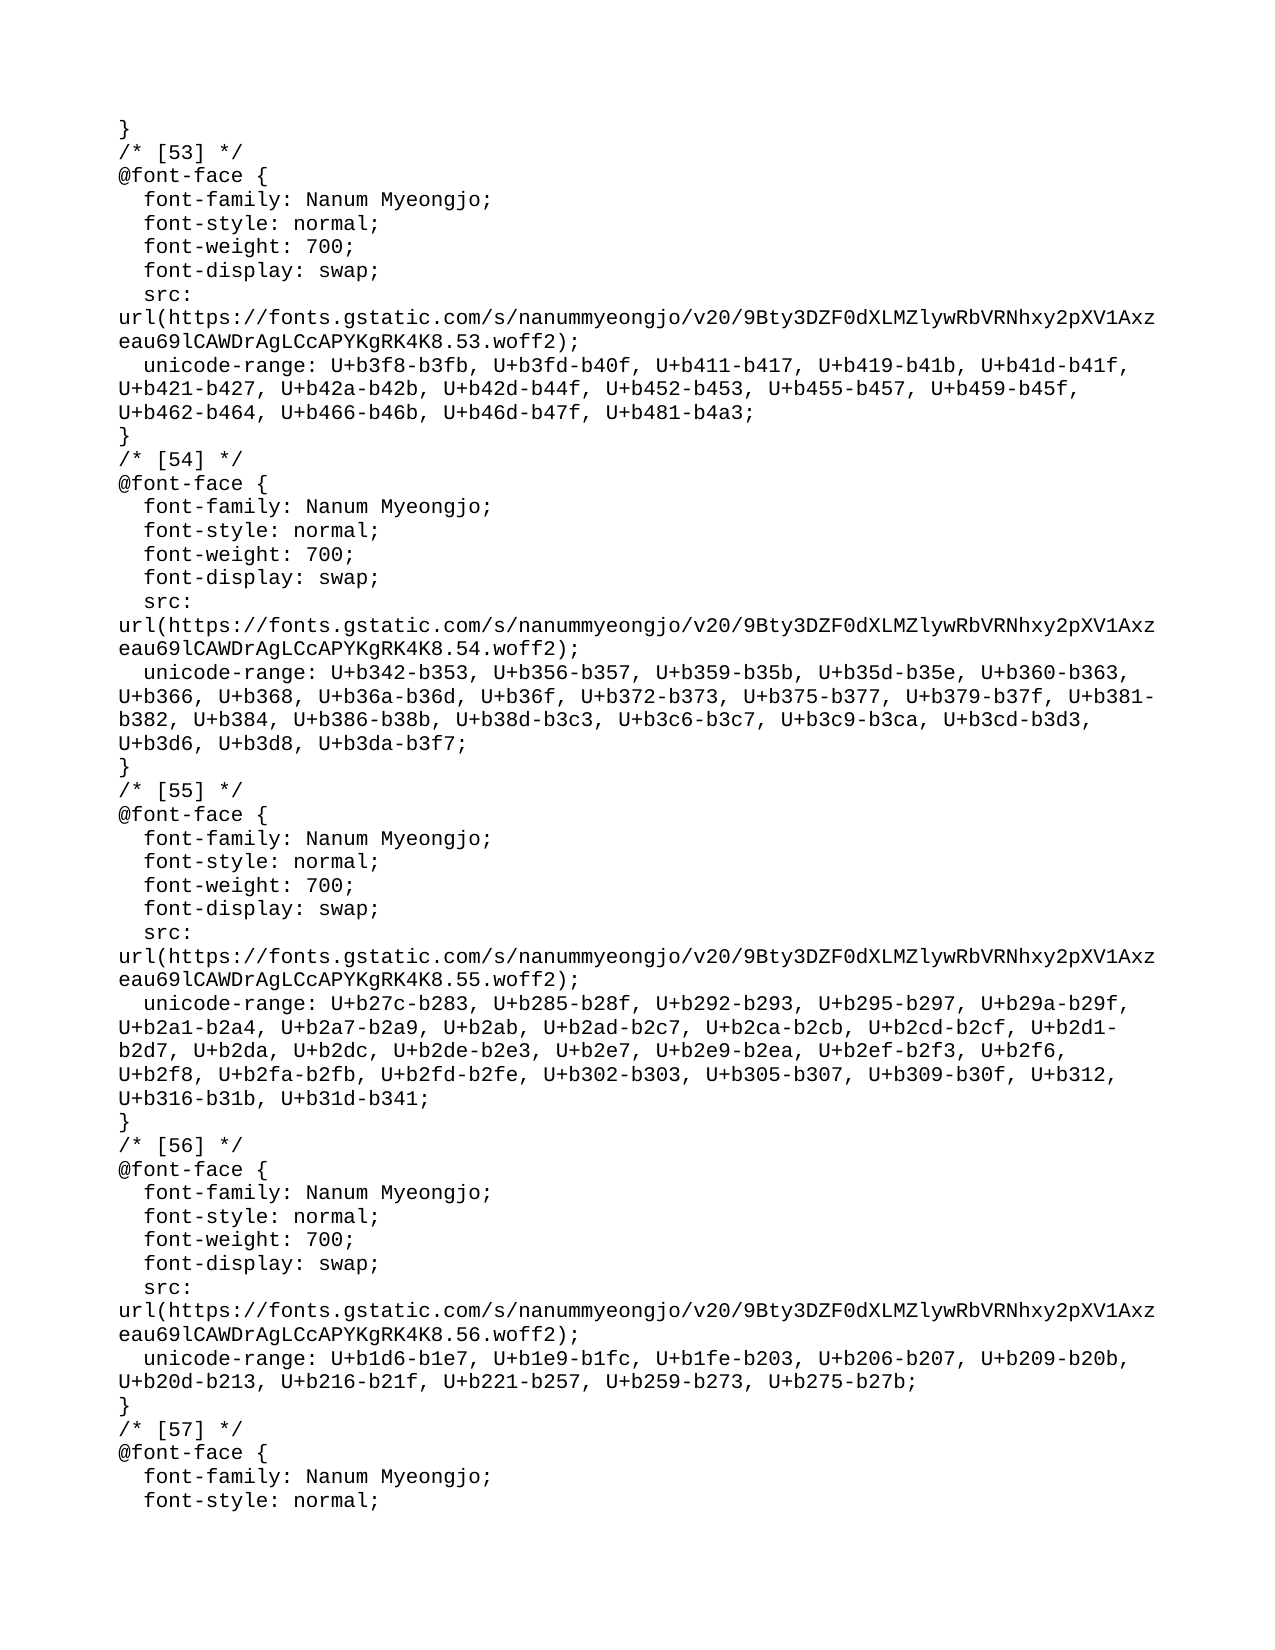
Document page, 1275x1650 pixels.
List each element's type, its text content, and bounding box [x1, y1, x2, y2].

text /* [55] */ [118, 780, 1157, 804]
text src: url(https://fonts.gstatic.com/s/nanummyeongjo/v20/9Bty3DZF0dXLMZlywRbVRNhxy2pXV1Axzeau69lCAWDrAgLCcAPYKgRK4K8.56.woff2); [118, 1277, 1157, 1348]
text /* [53] */ [118, 142, 1157, 165]
text font-style: normal; [118, 1489, 1157, 1513]
text /* [56] */ [118, 1135, 1157, 1158]
text @font-face { [118, 165, 1157, 189]
text font-display: swap; [118, 567, 1157, 591]
text } [118, 1111, 1157, 1135]
text font-style: normal; [118, 213, 1157, 236]
text font-family: Nanum Myeongjo; [118, 496, 1157, 520]
text @font-face { [118, 1158, 1157, 1182]
text } [118, 757, 1157, 780]
text unicode-range: U+b342-b353, U+b356-b357, U+b359-b35b, U+b35d-b35e, U+b360-b363, U+b366, U+b368, U+b36a-b36d, U+b36f, U+b372-b373, U+b375-b377, U+b379-b37f, U+b381-b382, U+b384, U+b386-b38b, U+b38d-b3c3, U+b3c6-b3c7, U+b3c9-b3ca, U+b3cd-b3d3, U+b3d6, U+b3d8, U+b3da-b3f7; [118, 662, 1157, 757]
text @font-face { [118, 804, 1157, 827]
text font-weight: 700; [118, 236, 1157, 260]
text font-style: normal; [118, 520, 1157, 544]
text font-weight: 700; [118, 875, 1157, 898]
text font-family: Nanum Myeongjo; [118, 1466, 1157, 1489]
text unicode-range: U+b27c-b283, U+b285-b28f, U+b292-b293, U+b295-b297, U+b29a-b29f, U+b2a1-b2a4, U+b2a7-b2a9, U+b2ab, U+b2ad-b2c7, U+b2ca-b2cb, U+b2cd-b2cf, U+b2d1-b2d7, U+b2da, U+b2dc, U+b2de-b2e3, U+b2e7, U+b2e9-b2ea, U+b2ef-b2f3, U+b2f6, U+b2f8, U+b2fa-b2fb, U+b2fd-b2fe, U+b302-b303, U+b305-b307, U+b309-b30f, U+b312, U+b316-b31b, U+b31d-b341; [118, 993, 1157, 1111]
text } [118, 1395, 1157, 1419]
text font-family: Nanum Myeongjo; [118, 189, 1157, 213]
text unicode-range: U+b3f8-b3fb, U+b3fd-b40f, U+b411-b417, U+b419-b41b, U+b41d-b41f, U+b421-b427, U+b42a-b42b, U+b42d-b44f, U+b452-b453, U+b455-b457, U+b459-b45f, U+b462-b464, U+b466-b46b, U+b46d-b47f, U+b481-b4a3; [118, 354, 1157, 426]
text /* [57] */ [118, 1419, 1157, 1442]
text font-weight: 700; [118, 1229, 1157, 1253]
text src: url(https://fonts.gstatic.com/s/nanummyeongjo/v20/9Bty3DZF0dXLMZlywRbVRNhxy2pXV1Axzeau69lCAWDrAgLCcAPYKgRK4K8.53.woff2); [118, 284, 1157, 354]
text @font-face { [118, 473, 1157, 496]
text font-display: swap; [118, 898, 1157, 922]
text unicode-range: U+b1d6-b1e7, U+b1e9-b1fc, U+b1fe-b203, U+b206-b207, U+b209-b20b, U+b20d-b213, U+b216-b21f, U+b221-b257, U+b259-b273, U+b275-b27b; [118, 1348, 1157, 1395]
text font-style: normal; [118, 1206, 1157, 1229]
text font-display: swap; [118, 260, 1157, 284]
text src: url(https://fonts.gstatic.com/s/nanummyeongjo/v20/9Bty3DZF0dXLMZlywRbVRNhxy2pXV1Axzeau69lCAWDrAgLCcAPYKgRK4K8.55.woff2); [118, 922, 1157, 993]
text font-family: Nanum Myeongjo; [118, 1182, 1157, 1206]
text src: url(https://fonts.gstatic.com/s/nanummyeongjo/v20/9Bty3DZF0dXLMZlywRbVRNhxy2pXV1Axzeau69lCAWDrAgLCcAPYKgRK4K8.54.woff2); [118, 591, 1157, 662]
text font-style: normal; [118, 851, 1157, 875]
text font-display: swap; [118, 1253, 1157, 1277]
text /* [54] */ [118, 449, 1157, 473]
text font-family: Nanum Myeongjo; [118, 827, 1157, 851]
text font-weight: 700; [118, 544, 1157, 567]
text } [118, 426, 1157, 449]
text } [118, 118, 1157, 142]
text @font-face { [118, 1442, 1157, 1466]
